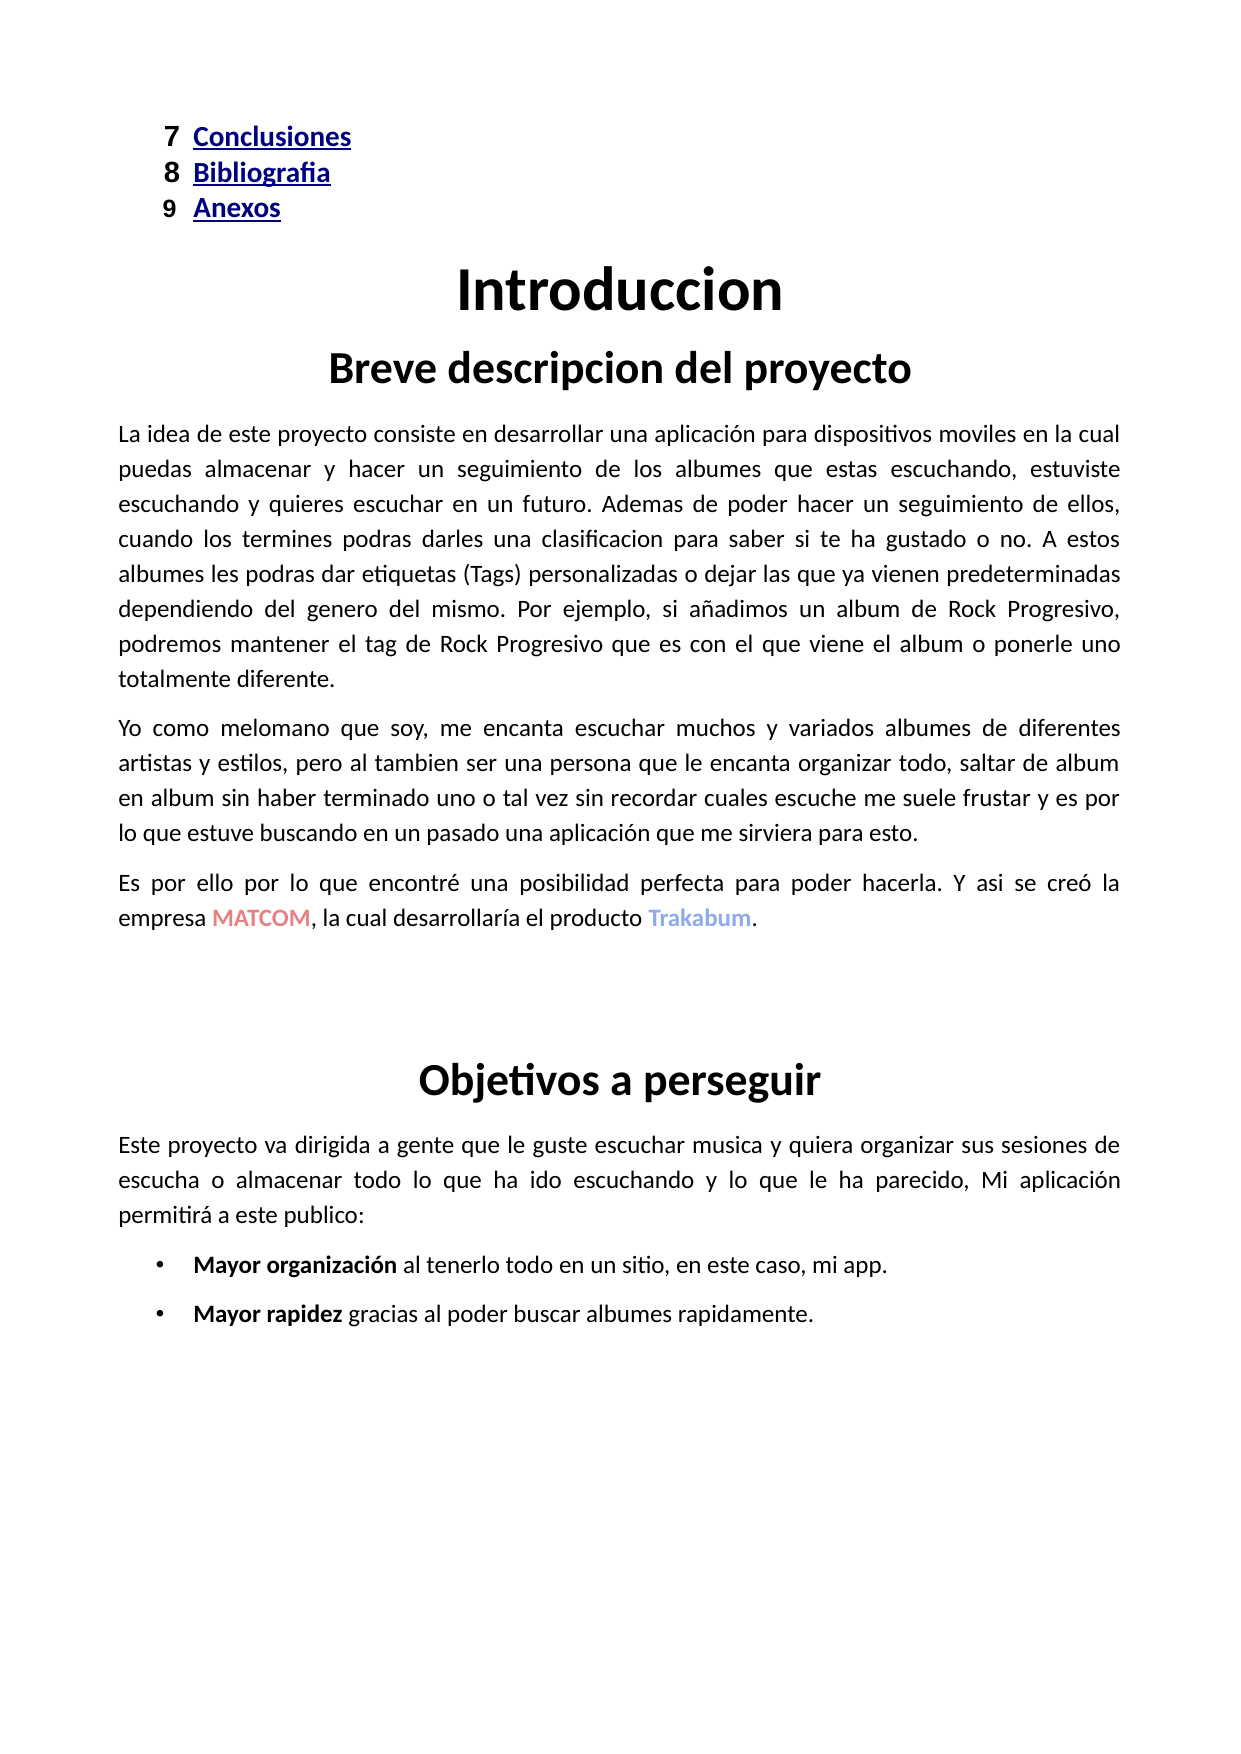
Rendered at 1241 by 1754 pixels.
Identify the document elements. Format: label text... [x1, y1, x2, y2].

list Mayor organización al tenerlo todo en un sitio, en este caso, mi app. [156, 1249, 1122, 1279]
list Bibliografia [156, 154, 1122, 189]
subtitle Introduccion [118, 250, 1122, 326]
text Este proyecto va dirigida a gente que le guste escuchar musica y quiera organizar sus sesiones de escucha o almacenar todo lo que ha ido escuchando y lo que le ha parecido, Mi aplicación permitirá a este publico: [118, 1129, 1122, 1230]
list Conclusiones [156, 118, 1122, 154]
text Es por ello por lo que encontré una posibilidad perfecta para poder hacerla. Y asi se creó la empresa MATCOM, la cual desarrollaría el producto Trakabum. [118, 867, 1122, 932]
text Yo como melomano que soy, me encanta escuchar muchos y variados albumes de diferentes artistas y estilos, pero al tambien ser una persona que le encanta organizar todo, saltar de album en album sin haber terminado uno o tal vez sin recordar cuales escuche me suele frustar y es por lo que estuve buscando en un pasado una aplicación que me sirviera para esto. [118, 712, 1122, 848]
text Breve descripcion del proyecto [118, 339, 1122, 395]
list Anexos [156, 189, 1122, 225]
text Objetivos a perseguir [118, 1051, 1122, 1107]
list Mayor rapidez gracias al poder buscar albumes rapidamente. [156, 1299, 1122, 1329]
text La idea de este proyecto consiste en desarrollar una aplicación para dispositivos moviles en la cual puedas almacenar y hacer un seguimiento de los albumes que estas escuchando, estuviste escuchando y quieres escuchar en un futuro. Ademas de poder hacer un seguimiento de ellos, cuando los termines podras darles una clasificacion para saber si te ha gustado o no. A estos albumes les podras dar etiquetas (Tags) personalizadas o dejar las que ya vienen predeterminadas dependiendo del genero del mismo. Por ejemplo, si añadimos un album de Rock Progresivo, podremos mantener el tag de Rock Progresivo que es con el que viene el album o ponerle uno totalmente diferente. [118, 418, 1122, 693]
